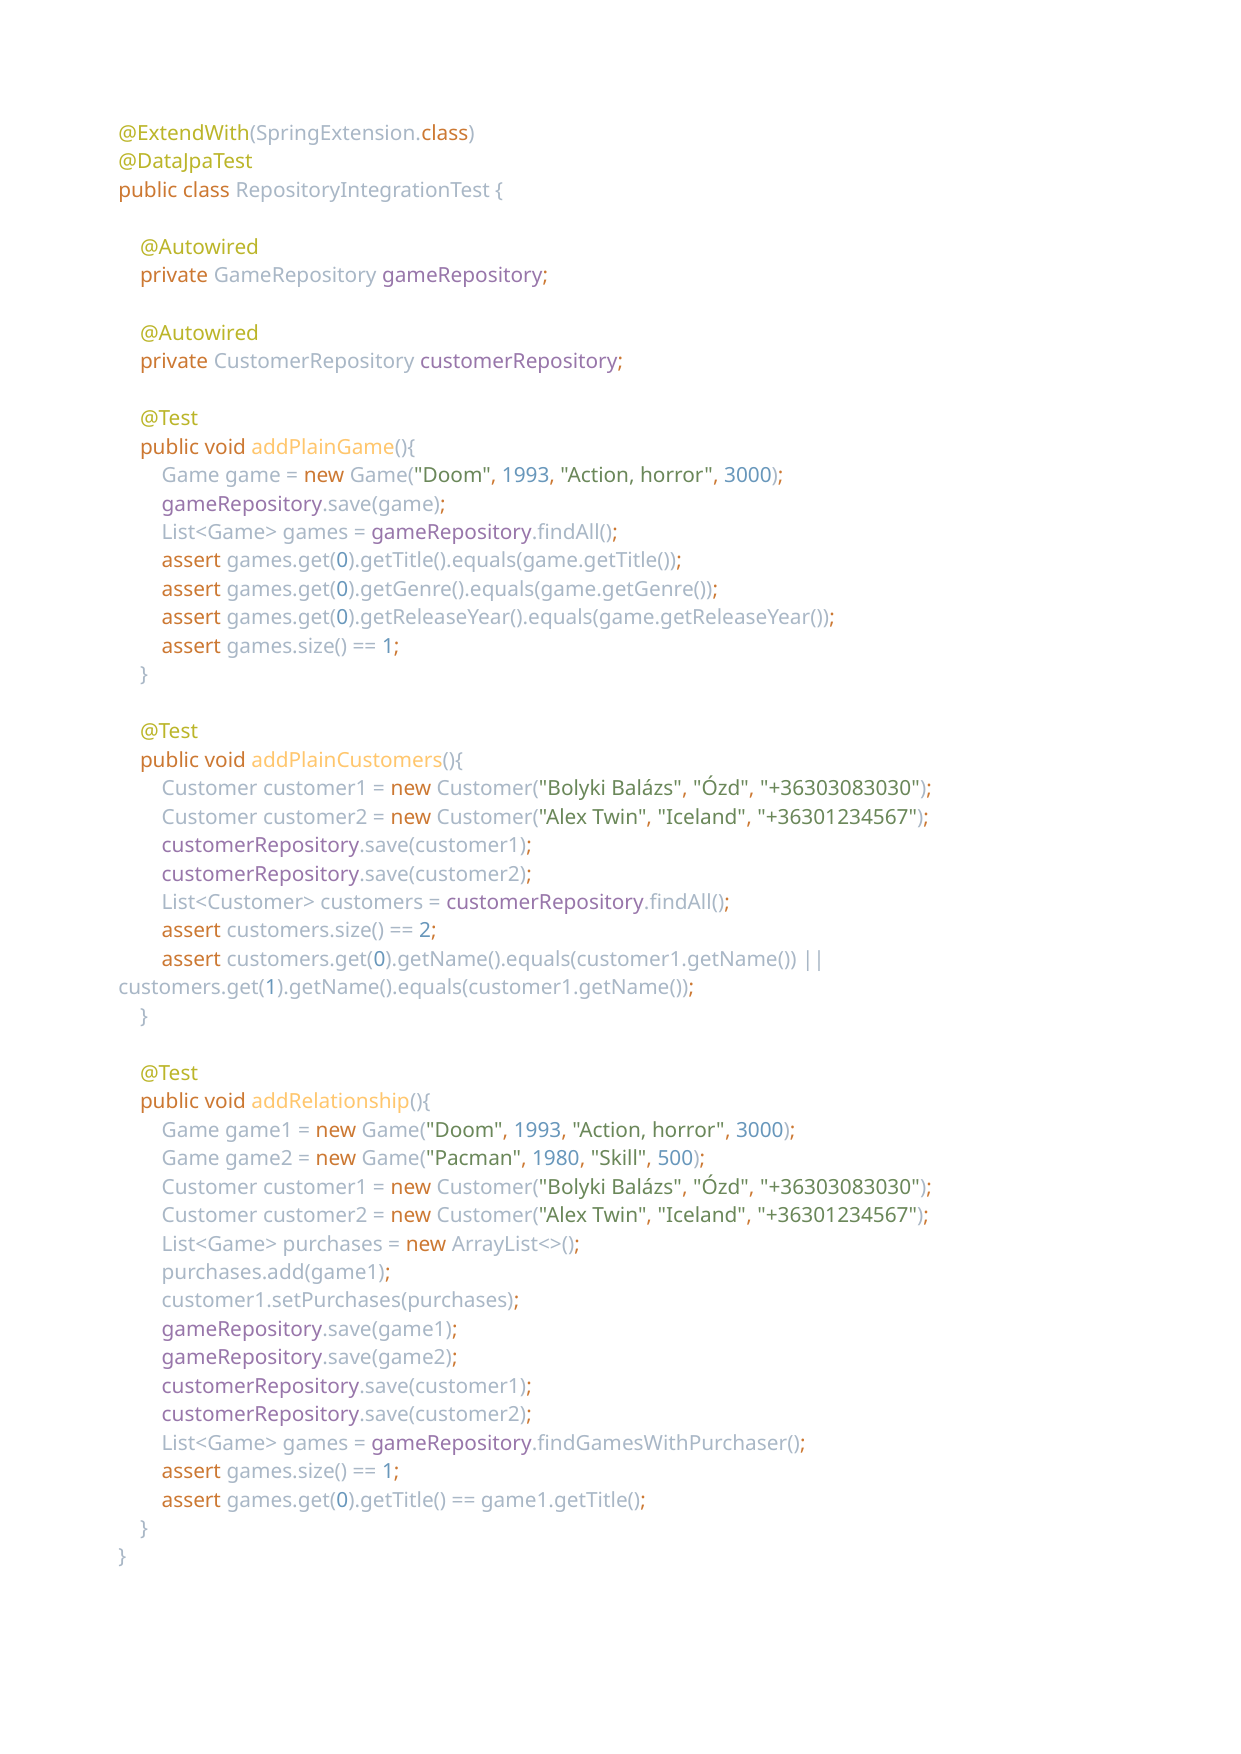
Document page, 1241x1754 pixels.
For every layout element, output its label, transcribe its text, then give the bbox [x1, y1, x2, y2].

text @ExtendWith(SpringExtension.class) @DataJpaTest public class RepositoryIntegrationTest { @Autowired private GameRepository gameRepository; @Autowired private CustomerRepository customerRepository; @Test public void addPlainGame(){ Game game = new Game("Doom", 1993, "Action, horror", 3000); gameRepository.save(game); List<Game> games = gameRepository.findAll(); assert games.get(0).getTitle().equals(game.getTitle()); assert games.get(0).getGenre().equals(game.getGenre()); assert games.get(0).getReleaseYear().equals(game.getReleaseYear()); assert games.size() == 1; } @Test public void addPlainCustomers(){ Customer customer1 = new Customer("Bolyki Balázs", "Ózd", "+36303083030"); Customer customer2 = new Customer("Alex Twin", "Iceland", "+36301234567"); customerRepository.save(customer1); customerRepository.save(customer2); List<Customer> customers = customerRepository.findAll(); assert customers.size() == 2; assert customers.get(0).getName().equals(customer1.getName()) || customers.get(1).getName().equals(customer1.getName()); } @Test public void addRelationship(){ Game game1 = new Game("Doom", 1993, "Action, horror", 3000); Game game2 = new Game("Pacman", 1980, "Skill", 500); Customer customer1 = new Customer("Bolyki Balázs", "Ózd", "+36303083030"); Customer customer2 = new Customer("Alex Twin", "Iceland", "+36301234567"); List<Game> purchases = new ArrayList<>(); purchases.add(game1); customer1.setPurchases(purchases); gameRepository.save(game1); gameRepository.save(game2); customerRepository.save(customer1); customerRepository.save(customer2); List<Game> games = gameRepository.findGamesWithPurchaser(); assert games.size() == 1; assert games.get(0).getTitle() == game1.getTitle(); } } [118, 118, 1122, 1570]
